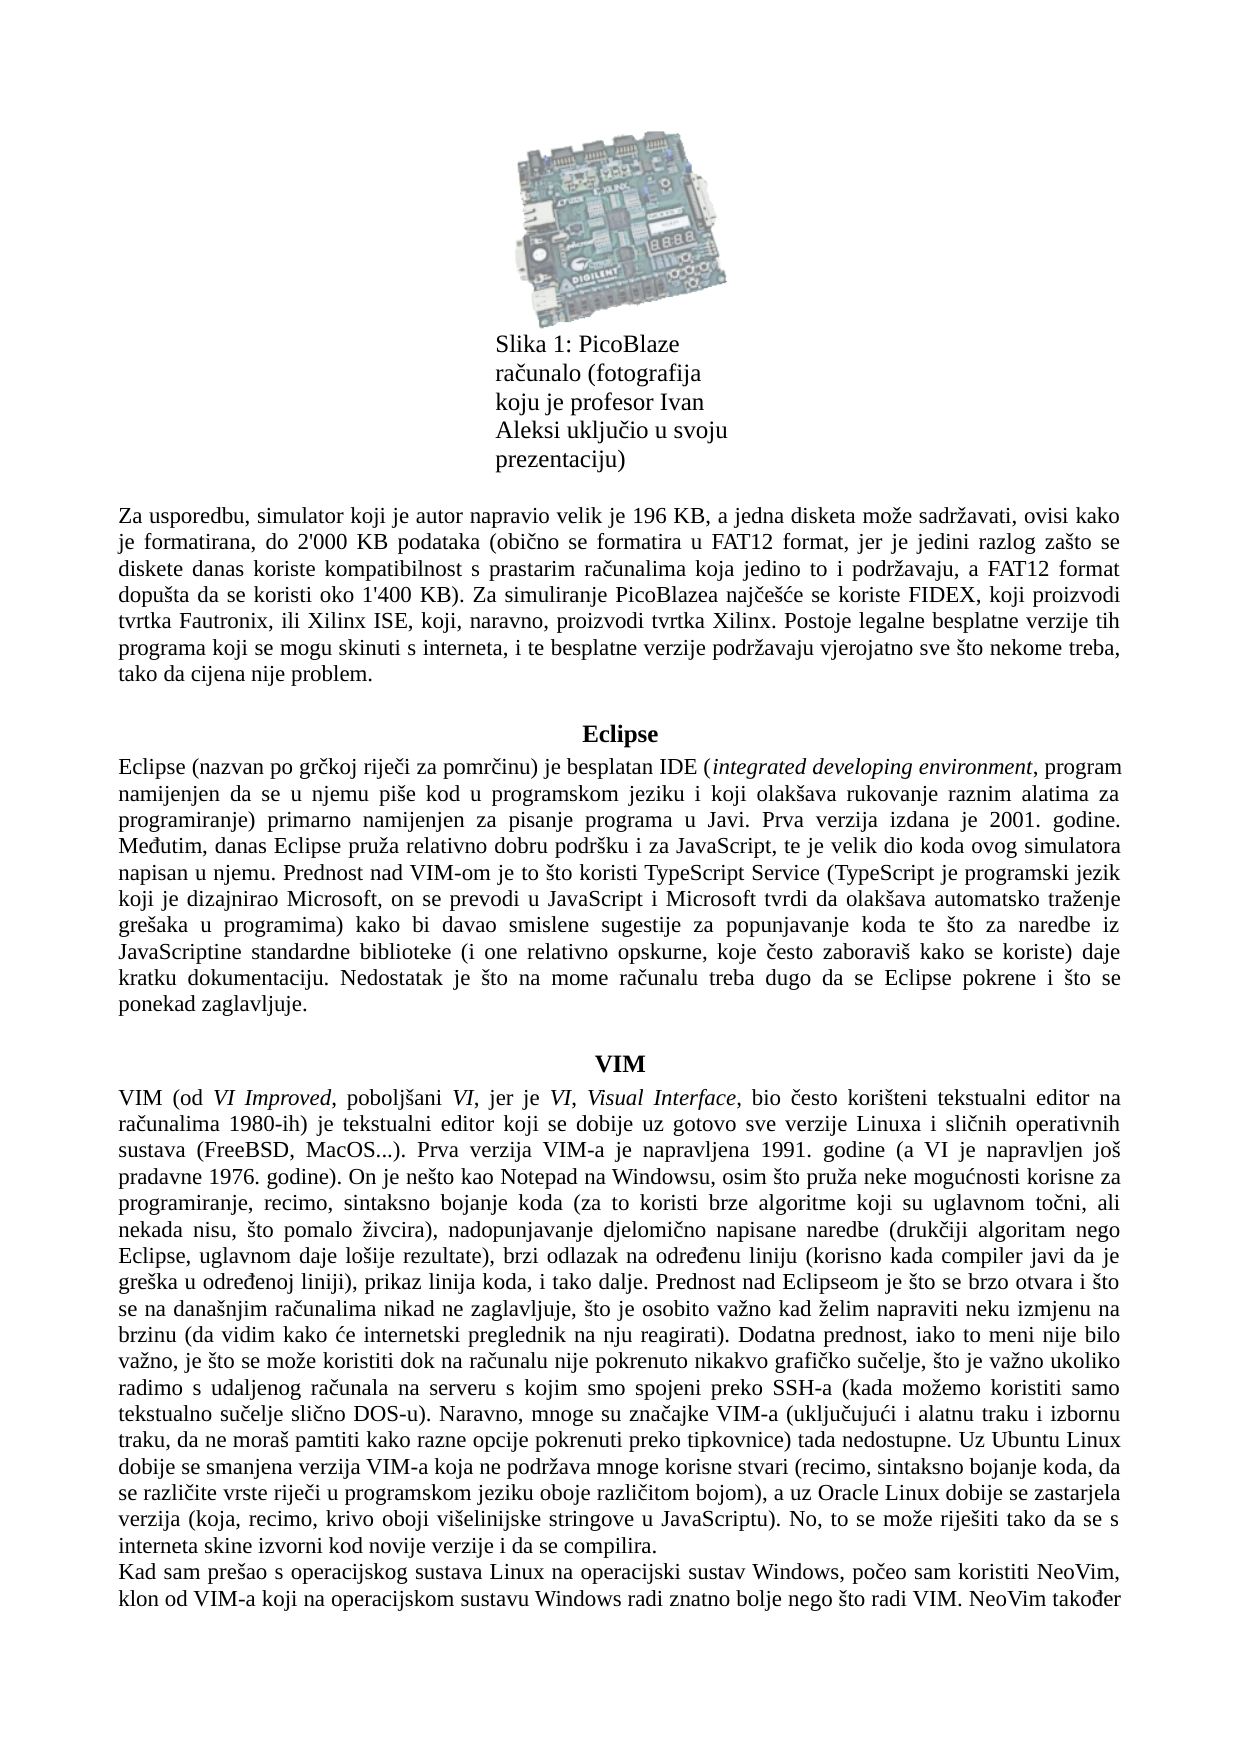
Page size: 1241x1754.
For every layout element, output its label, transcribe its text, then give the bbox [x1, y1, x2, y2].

text Eclipse (nazvan po grčkoj riječi za pomrčinu) je besplatan IDE (integrated developing environment, program namijenjen da se u njemu piše kod u programskom jeziku i koji olakšava rukovanje raznim alatima za programiranje) primarno namijenjen za pisanje programa u Javi. Prva verzija izdana je 2001. godine. Međutim, danas Eclipse pruža relativno dobru podršku i za JavaScript, te je velik dio koda ovog simulatora napisan u njemu. Prednost nad VIM-om je to što koristi TypeScript Service (TypeScript je programski jezik koji je dizajnirao Microsoft, on se prevodi u JavaScript i Microsoft tvrdi da olakšava automatsko traženje grešaka u programima) kako bi davao smislene sugestije za popunjavanje koda te što za naredbe iz JavaScriptine standardne biblioteke (i one relativno opskurne, koje često zaboraviš kako se koriste) daje kratku dokumentaciju. Nedostatak je što na mome računalu treba dugo da se Eclipse pokrene i što se ponekad zaglavljuje. [118, 753, 1122, 1017]
text Slika 1: PicoBlaze računalo (fotografija koju je profesor Ivan Aleksi uključio u svoju prezentaciju) [495, 330, 745, 473]
text VIM (od VI Improved, poboljšani VI, jer je VI, Visual Interface, bio često korišteni tekstualni editor na računalima 1980-ih) je tekstualni editor koji se dobije uz gotovo sve verzije Linuxa i sličnih operativnih sustava (FreeBSD, MacOS...). Prva verzija VIM-a je napravljena 1991. godine (a VI je napravljen još pradavne 1976. godine). On je nešto kao Notepad na Windowsu, osim što pruža neke mogućnosti korisne za programiranje, recimo, sintaksno bojanje koda (za to koristi brze algoritme koji su uglavnom točni, ali nekada nisu, što pomalo živcira), nadopunjavanje djelomično napisane naredbe (drukčiji algoritam nego Eclipse, uglavnom daje lošije rezultate), brzi odlazak na određenu liniju (korisno kada compiler javi da je greška u određenoj liniji), prikaz linija koda, i tako dalje. Prednost nad Eclipseom je što se brzo otvara i što se na današnjim računalima nikad ne zaglavljuje, što je osobito važno kad želim napraviti neku izmjenu na brzinu (da vidim kako će internetski preglednik na nju reagirati). Dodatna prednost, iako to meni nije bilo važno, je što se može koristiti dok na računalu nije pokrenuto nikakvo grafičko sučelje, što je važno ukoliko radimo s udaljenog računala na serveru s kojim smo spojeni preko SSH-a (kada možemo koristiti samo tekstualno sučelje slično DOS-u). Naravno, mnoge su značajke VIM-a (uključujući i alatnu traku i izbornu traku, da ne moraš pamtiti kako razne opcije pokrenuti preko tipkovnice) tada nedostupne. Uz Ubuntu Linux dobije se smanjena verzija VIM-a koja ne podržava mnoge korisne stvari (recimo, sintaksno bojanje koda, da se različite vrste riječi u programskom jeziku oboje različitom bojom), a uz Oracle Linux dobije se zastarjela verzija (koja, recimo, krivo oboji višelinijske stringove u JavaScriptu). No, to se može riješiti tako da se s interneta skine izvorni kod novije verzije i da se compilira. [118, 1084, 1122, 1558]
text Kad sam prešao s operacijskog sustava Linux na operacijski sustav Windows, počeo sam koristiti NeoVim, klon od VIM-a koji na operacijskom sustavu Windows radi znatno bolje nego što radi VIM. NeoVim također [118, 1558, 1122, 1611]
text Eclipse [118, 719, 1122, 747]
text VIM [118, 1049, 1122, 1078]
picture [495, 130, 745, 330]
text Za usporedbu, simulator koji je autor napravio velik je 196 KB, a jedna disketa može sadržavati, ovisi kako je formatirana, do 2'000 KB podataka (obično se formatira u FAT12 format, jer je jedini razlog zašto se diskete danas koriste kompatibilnost s prastarim računalima koja jedino to i podržavaju, a FAT12 format dopušta da se koristi oko 1'400 KB). Za simuliranje PicoBlazea najčešće se koriste FIDEX, koji proizvodi tvrtka Fautronix, ili Xilinx ISE, koji, naravno, proizvodi tvrtka Xilinx. Postoje legalne besplatne verzije tih programa koji se mogu skinuti s interneta, i te besplatne verzije podržavaju vjerojatno sve što nekome treba, tako da cijena nije problem. [118, 502, 1122, 686]
